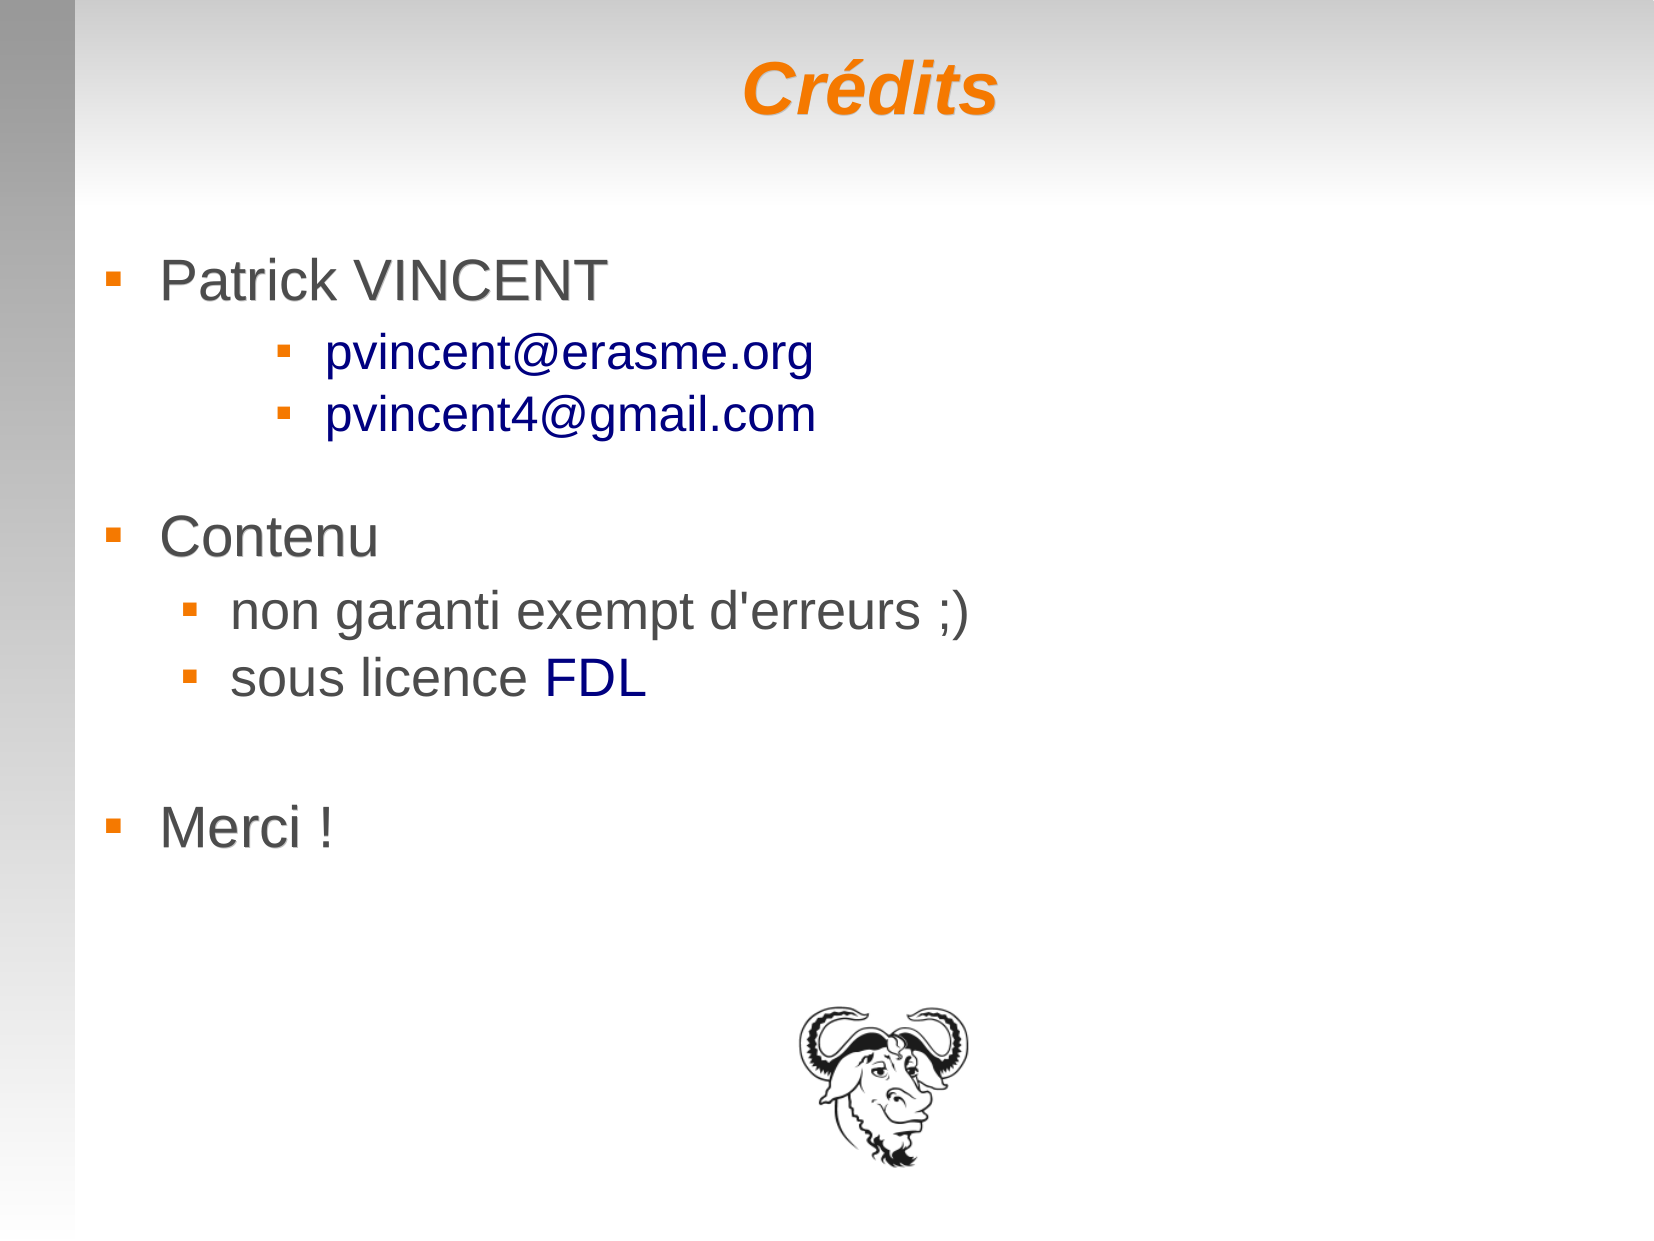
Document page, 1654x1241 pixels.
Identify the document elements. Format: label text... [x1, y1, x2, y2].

picture [796, 1005, 972, 1170]
list Patrick VINCENT pvincent@erasme.org pvincent4@gmail.com Contenu non garanti exempt d'erreurs ;) sous licence FDL Merci ! [88, 248, 1625, 1067]
title Crédits [88, 0, 1654, 178]
